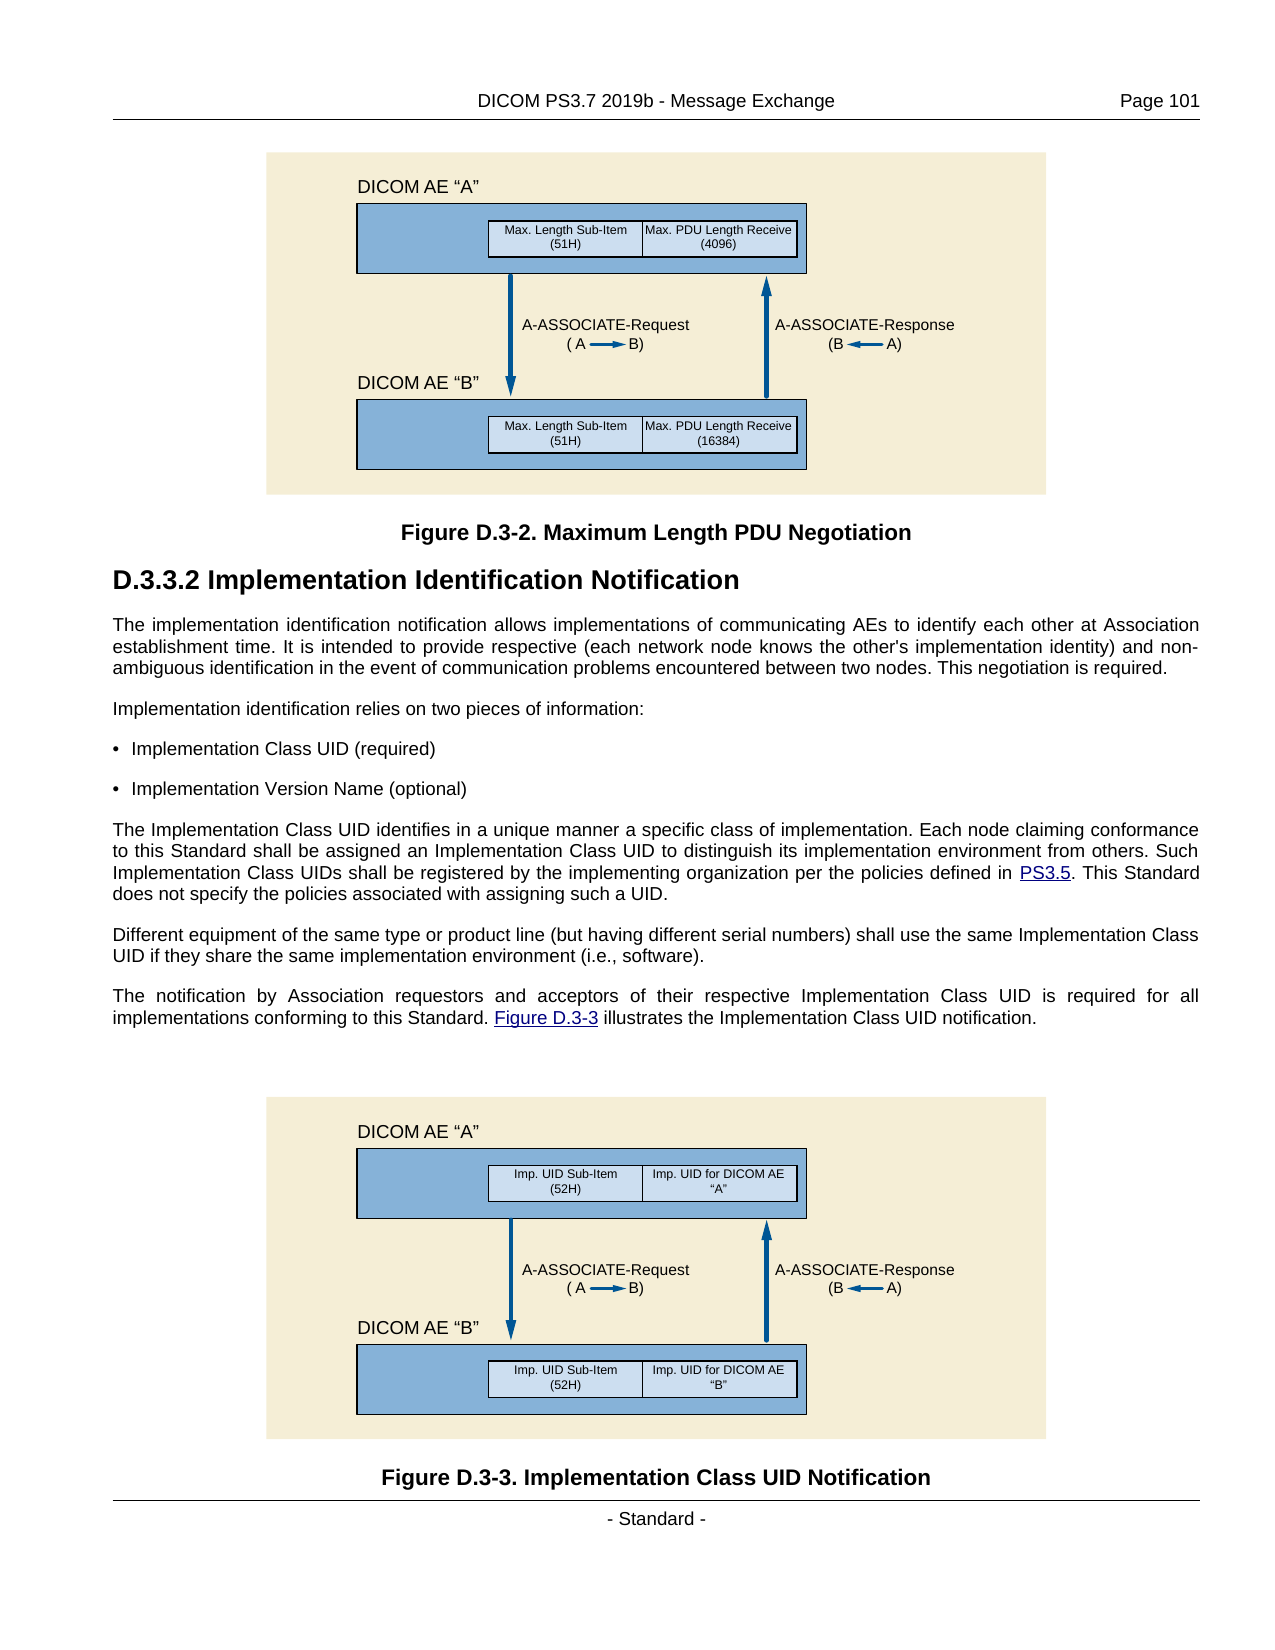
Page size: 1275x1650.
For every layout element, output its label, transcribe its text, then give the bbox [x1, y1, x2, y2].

text The implementation identification notification allows implementations of communicating AEs to identify each other at Association establishment time. It is intended to provide respective (each network node knows the other's implementation identity) and non-ambiguous identification in the event of communication problems encountered between two nodes. This negotiation is required. [112, 614, 1200, 679]
text D.3.3.2 Implementation Identification Notification [112, 564, 1200, 595]
text • Implementation Class UID (required) [112, 738, 1200, 759]
text Implementation identification relies on two pieces of information: [112, 697, 1200, 719]
text The notification by Association requestors and acceptors of their respective Implementation Class UID is required for all implementations conforming to this Standard. Figure D.3-3 illustrates the Implementation Class UID notification. [112, 985, 1200, 1028]
text Different equipment of the same type or product line (but having different serial numbers) shall use the same Implementation Class UID if they share the same implementation environment (i.e., software). [112, 923, 1200, 966]
text Figure D.3-3. Implementation Class UID Notification [112, 1464, 1200, 1490]
text Figure D.3-2. Maximum Length PDU Negotiation [112, 519, 1200, 545]
text • Implementation Version Name (optional) [112, 778, 1200, 799]
text The Implementation Class UID identifies in a unique manner a specific class of implementation. Each node claiming conformance to this Standard shall be assigned an Implementation Class UID to distinguish its implementation environment from others. Such Implementation Class UIDs shall be registered by the implementing organization per the policies defined in PS3.5. This Standard does not specify the policies associated with assigning such a UID. [112, 818, 1200, 904]
